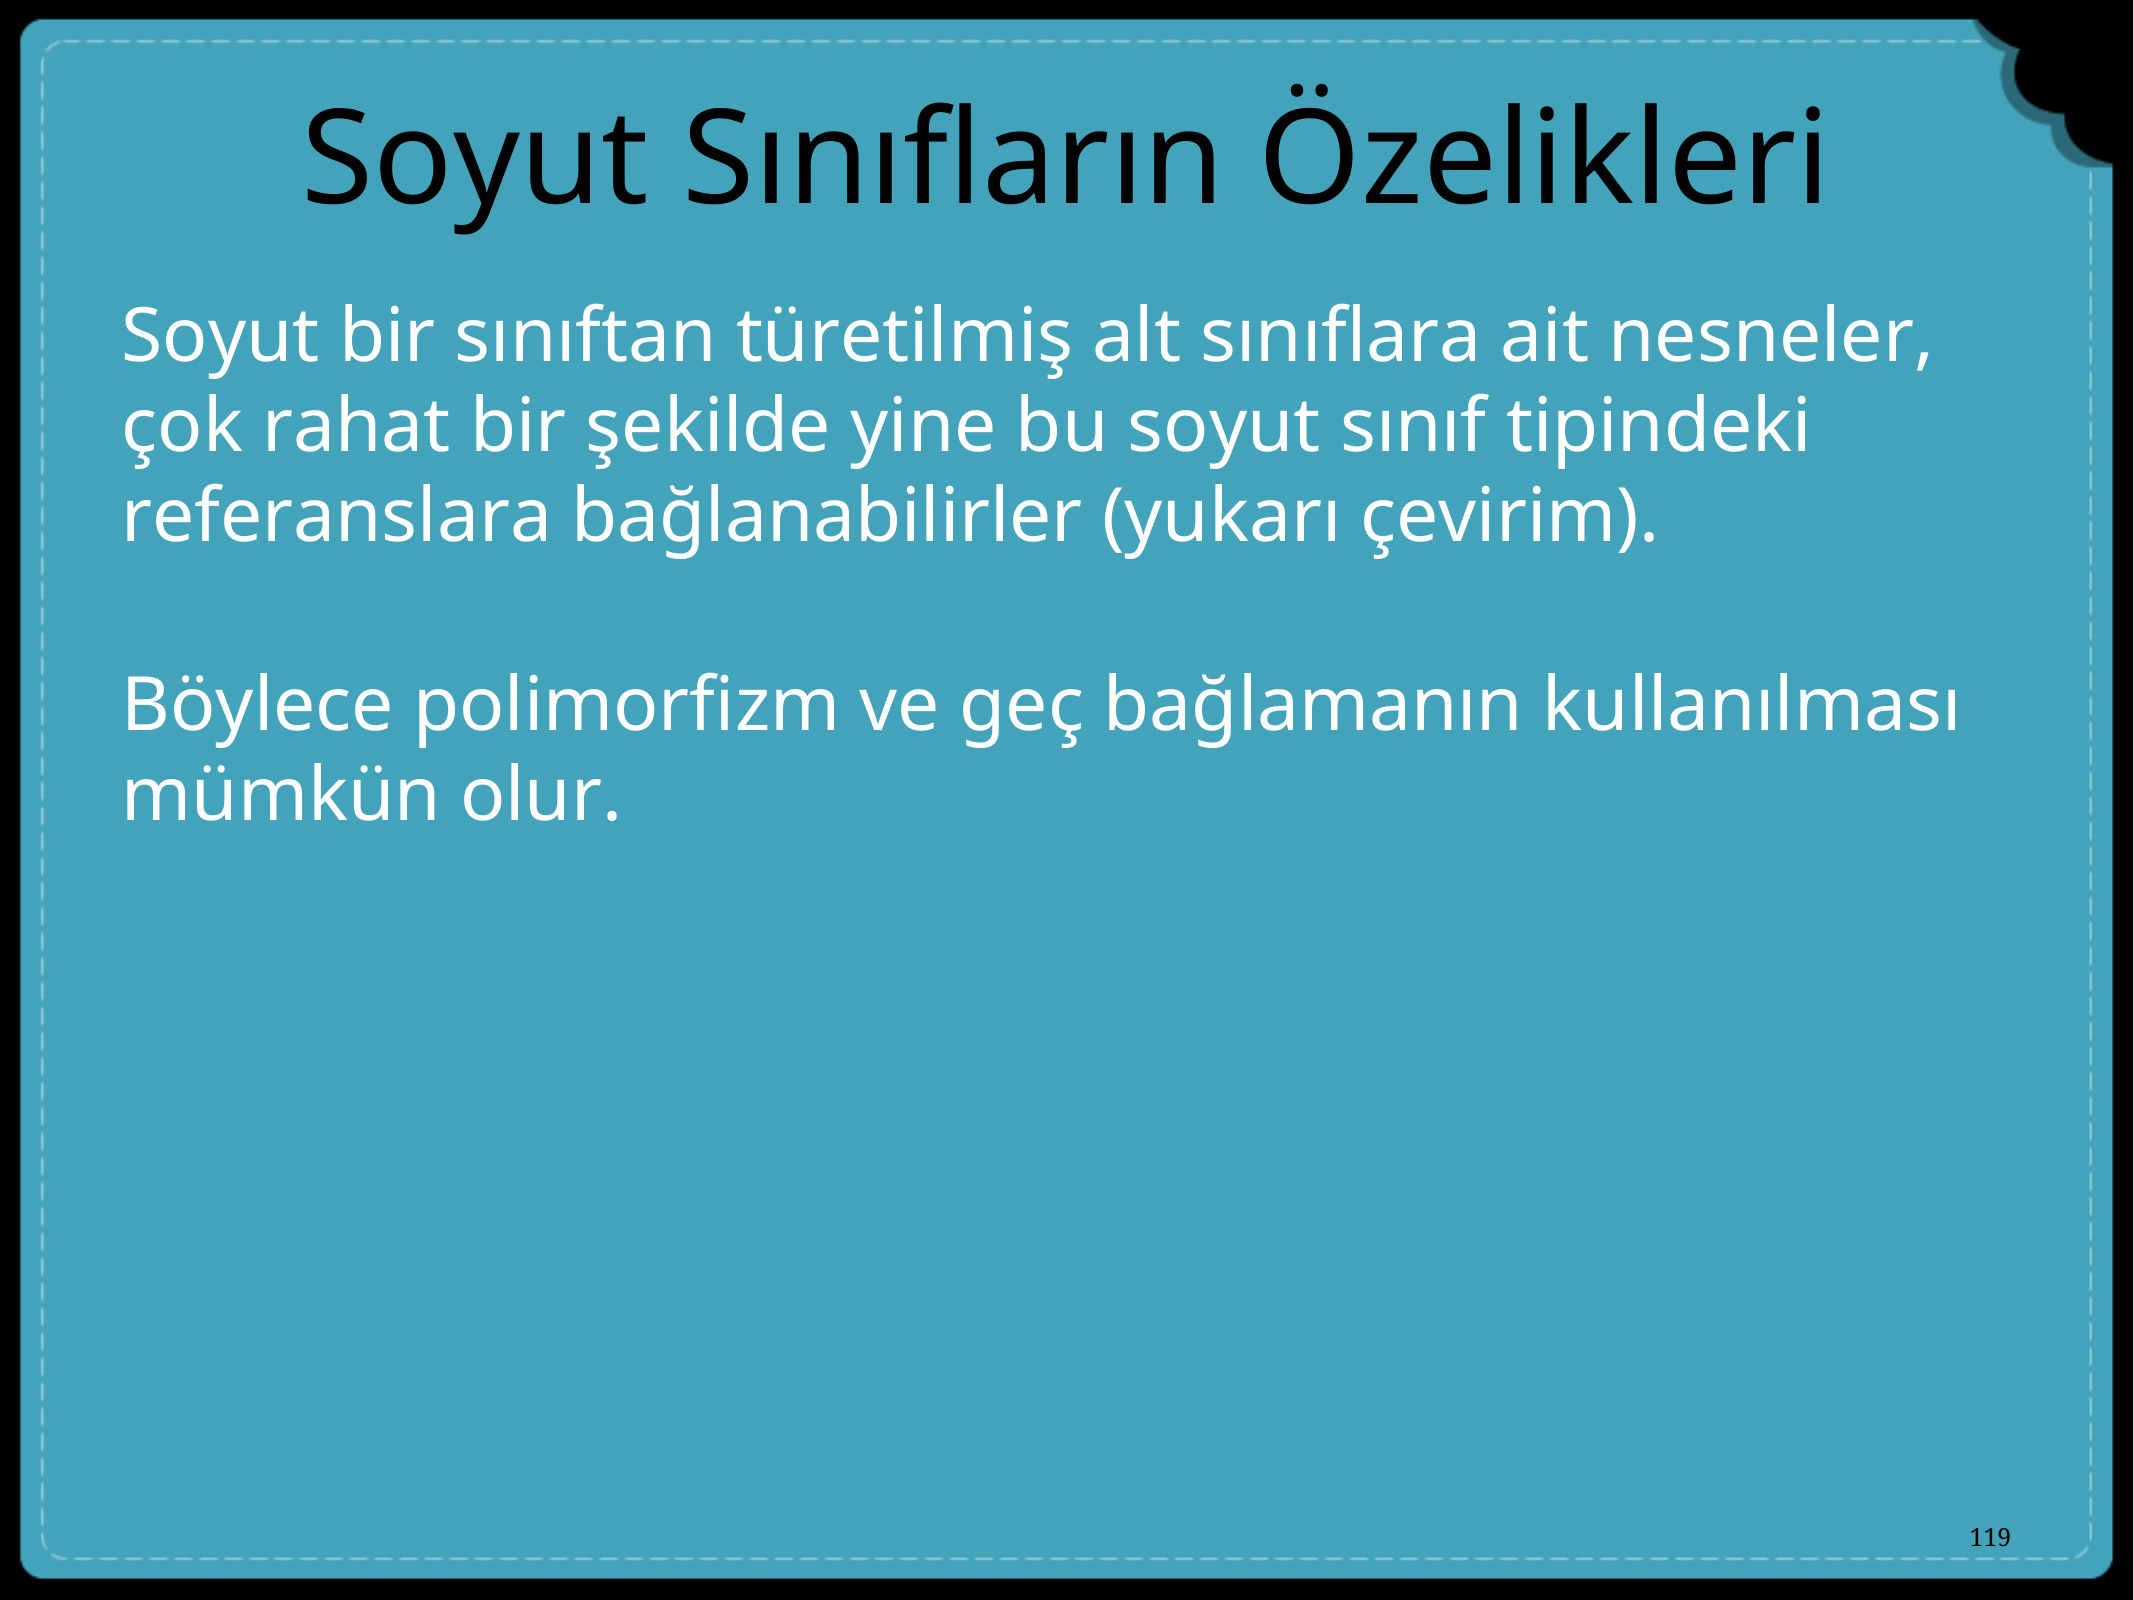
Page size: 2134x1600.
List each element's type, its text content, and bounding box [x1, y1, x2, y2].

list Soyut bir sınıftan türetilmiş alt sınıflara ait nesneler, çok rahat bir şekilde yine bu soyut sınıf tipindeki referanslara bağlanabilirler (yukarı çevirim). Böylece polimorfizm ve geç bağlamanın kullanılması mümkün olur. [106, 279, 2027, 1431]
picture [0, 0, 2134, 1600]
title Soyut Sınıfların Özelikleri [106, 64, 2027, 279]
text_box [1528, 1456, 2027, 1564]
